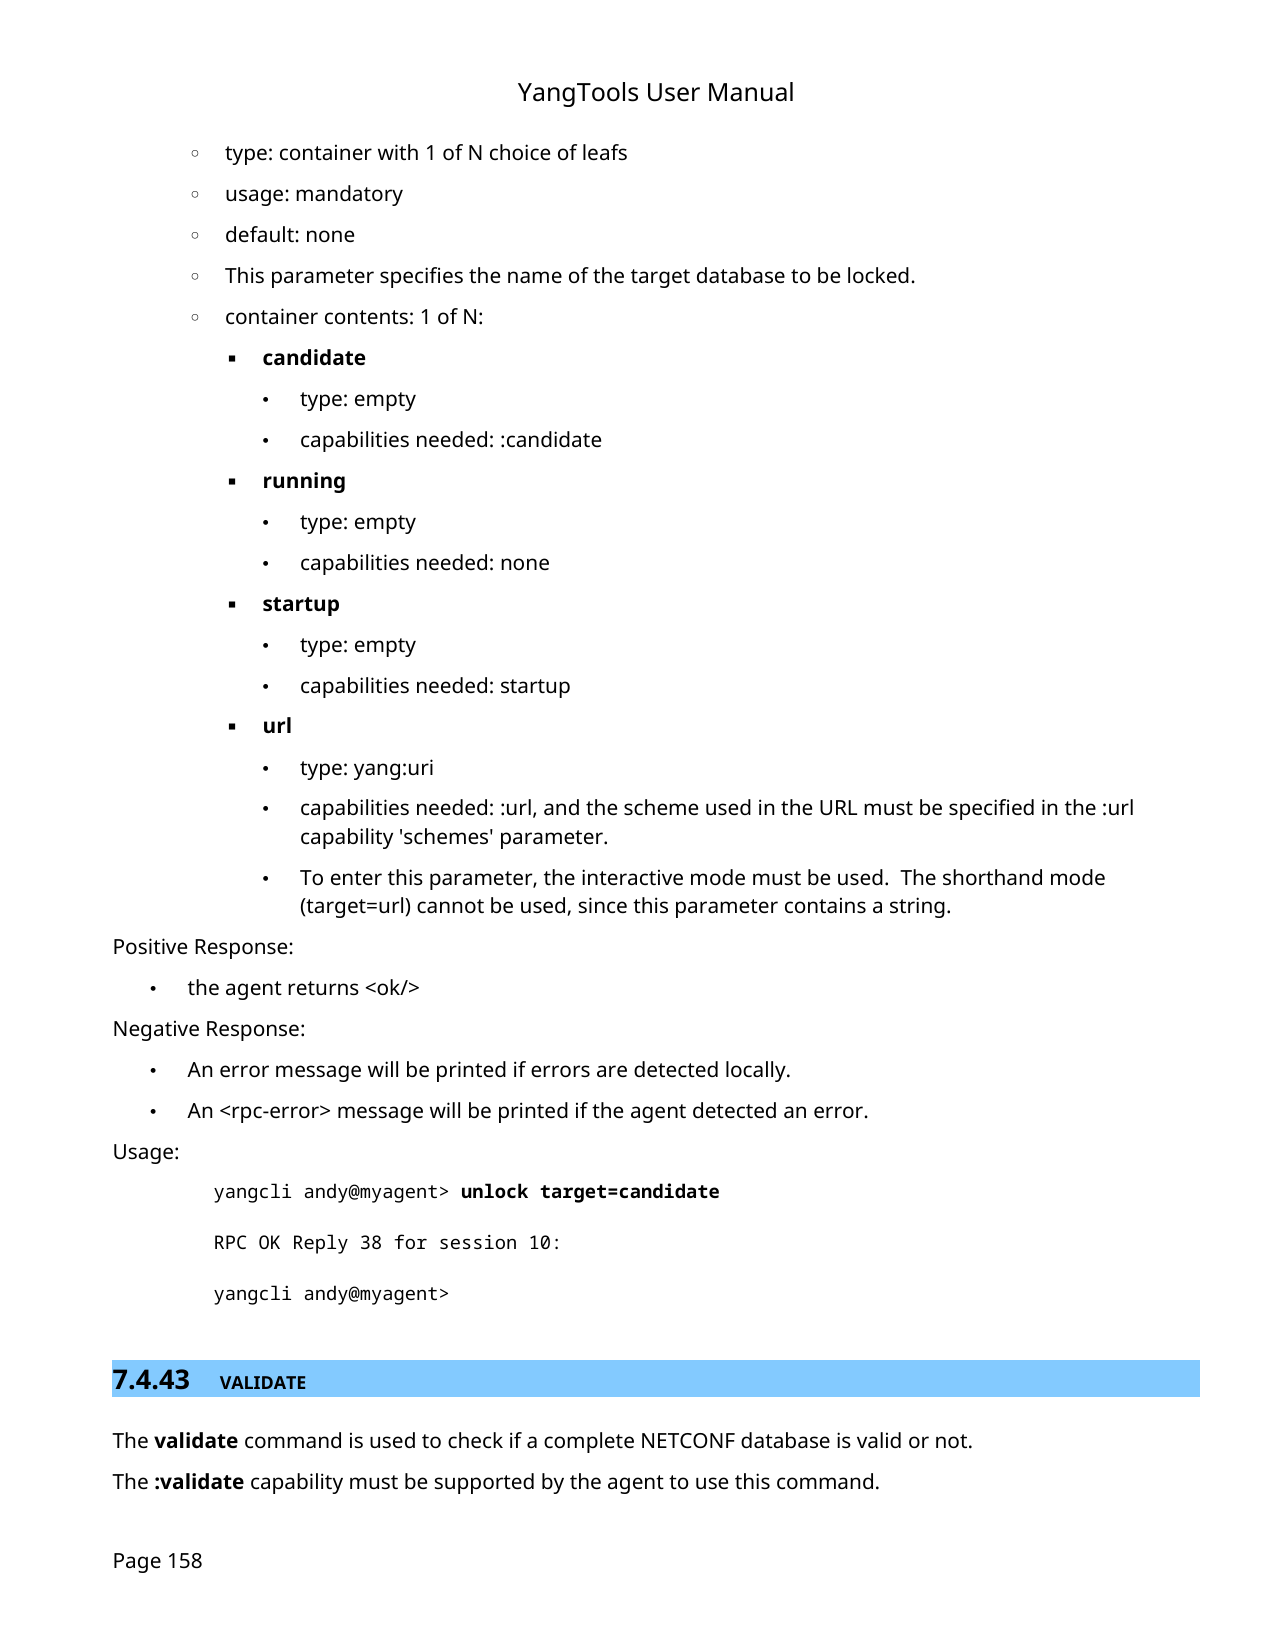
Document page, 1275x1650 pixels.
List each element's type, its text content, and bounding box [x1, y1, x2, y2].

text Usage: [112, 1137, 1200, 1165]
list type: empty [262, 384, 1200, 413]
list capabilities needed: startup [262, 671, 1200, 699]
list type: container with 1 of N choice of leafs [187, 138, 1200, 167]
text Positive Response: [112, 932, 1200, 961]
list the agent returns <ok/> [150, 973, 1200, 1002]
text The validate command is used to check if a complete NETCONF database is valid or not. [112, 1426, 1200, 1455]
list capabilities needed: :url, and the scheme used in the URL must be specified in the :url capability 'schemes' parameter. [262, 793, 1200, 850]
list capabilities needed: none [262, 548, 1200, 576]
list To enter this parameter, the interactive mode must be used. The shorthand mode (target=url) cannot be used, since this parameter contains a string. [262, 863, 1200, 920]
list running [225, 466, 1200, 494]
text yangcli andy@myagent> unlock target=candidate RPC OK Reply 38 for session 10: yangcli andy@myagent> [139, 1178, 1200, 1331]
list container contents: 1 of N: [187, 302, 1200, 331]
list type: empty [262, 507, 1200, 535]
list usage: mandatory [187, 179, 1200, 208]
list startup [225, 589, 1200, 617]
list url [225, 712, 1200, 740]
list capabilities needed: :candidate [262, 425, 1200, 453]
list This parameter specifies the name of the target database to be locked. [187, 261, 1200, 290]
text The :validate capability must be supported by the agent to use this command. [112, 1467, 1200, 1496]
text Negative Response: [112, 1014, 1200, 1043]
list default: none [187, 220, 1200, 249]
list type: yang:uri [262, 753, 1200, 781]
list An error message will be printed if errors are detected locally. [150, 1055, 1200, 1083]
list type: empty [262, 630, 1200, 658]
list An <rpc-error> message will be printed if the agent detected an error. [150, 1096, 1200, 1124]
subtitle validate [112, 1360, 1200, 1397]
list candidate [225, 343, 1200, 372]
